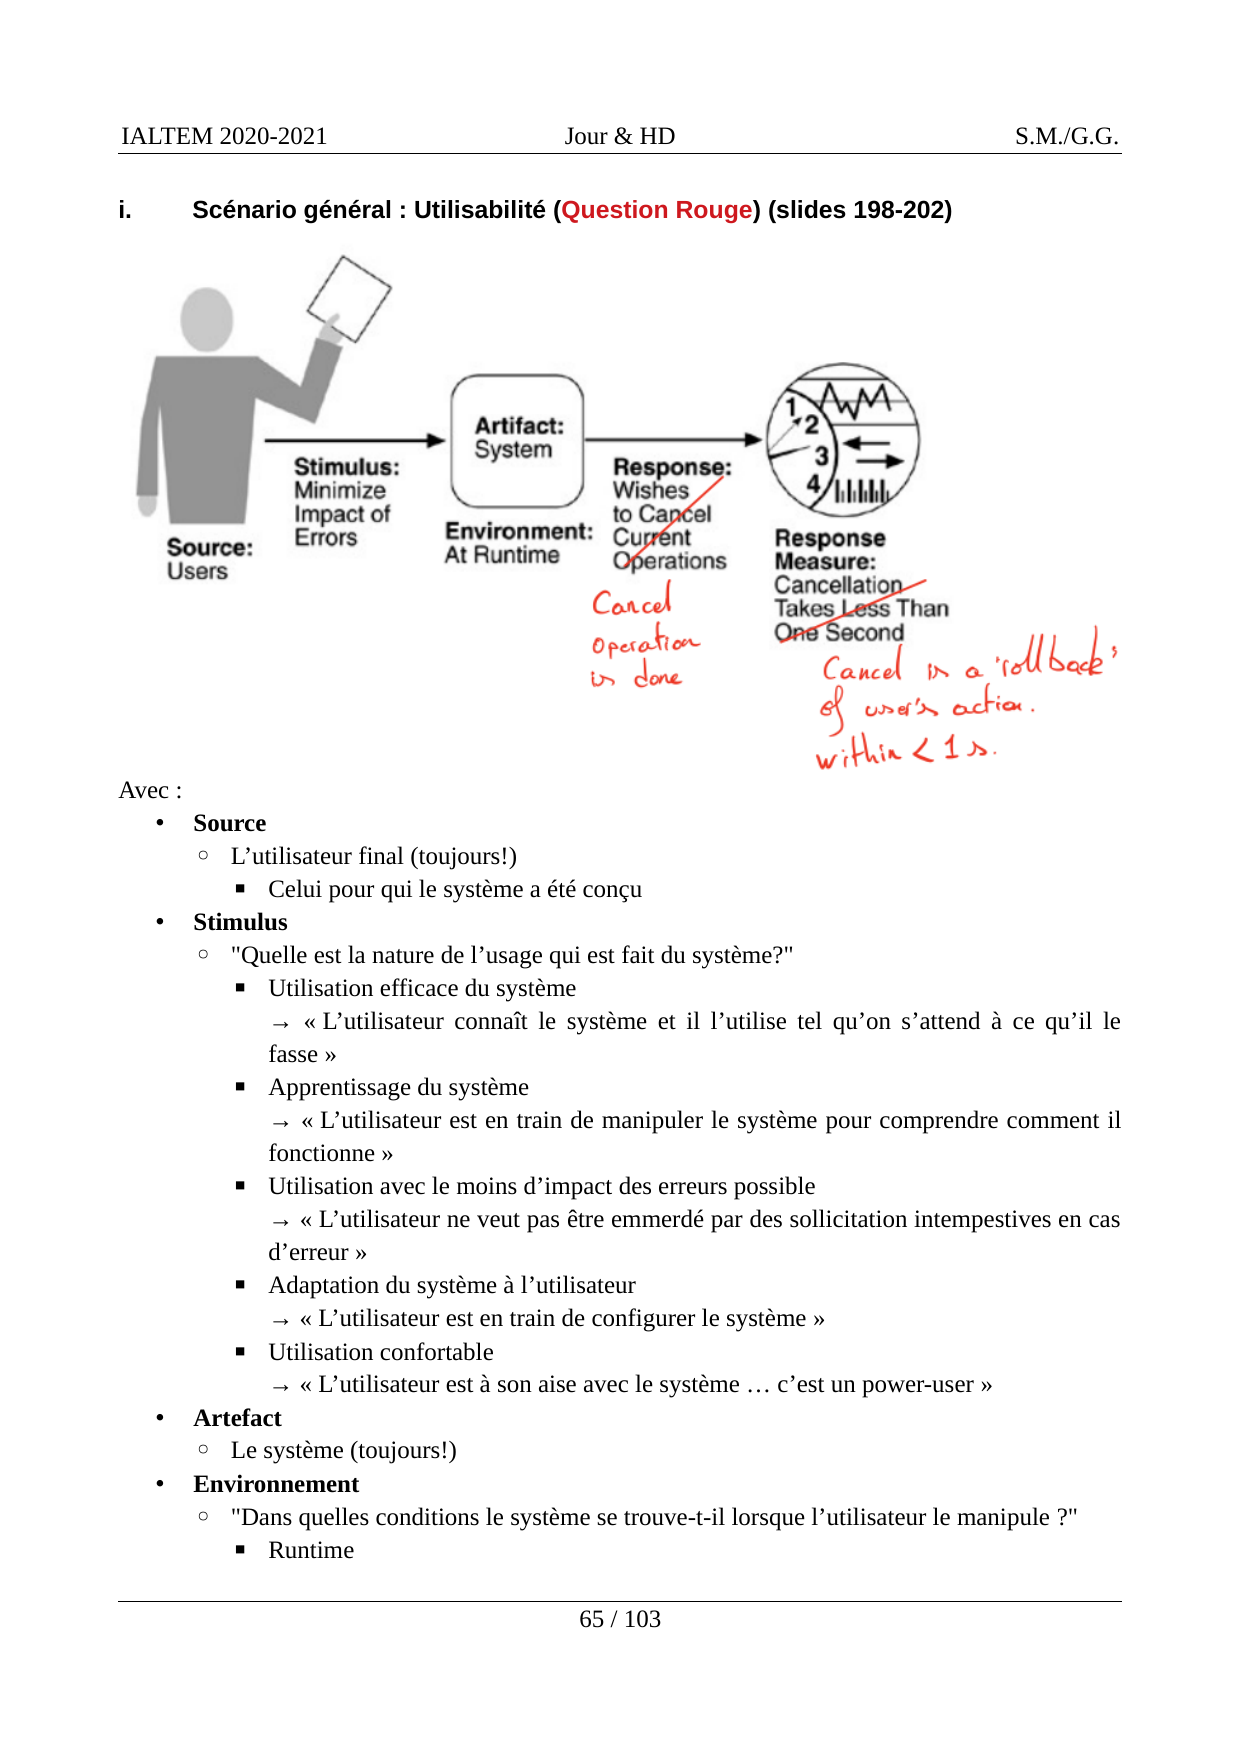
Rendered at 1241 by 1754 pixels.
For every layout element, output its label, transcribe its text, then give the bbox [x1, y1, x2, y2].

list → « L’utilisateur est à son aise avec le système … c’est un power-user » [231, 1369, 1122, 1398]
list → « L’utilisateur est en train de configurer le système » [231, 1303, 1122, 1332]
list Utilisation efficace du système [231, 973, 1122, 1002]
list "Dans quelles conditions le système se trouve-t-il lorsque l’utilisateur le manipule ?" [193, 1502, 1122, 1530]
picture [118, 229, 1123, 776]
list Environnement [156, 1469, 1122, 1497]
list Adaptation du système à l’utilisateur [231, 1271, 1122, 1299]
list Le système (toujours!) [193, 1436, 1122, 1464]
list Runtime [231, 1535, 1122, 1563]
text Avec : [118, 776, 1122, 804]
list Celui pour qui le système a été conçu [231, 874, 1122, 903]
list Stimulus [156, 907, 1122, 936]
subtitle Scénario général : Utilisabilité (Question Rouge) (slides 198-202) [118, 195, 1122, 223]
list → « L’utilisateur est en train de manipuler le système pour comprendre comment il fonctionne » [231, 1105, 1122, 1167]
list Source [156, 808, 1122, 837]
list L’utilisateur final (toujours!) [193, 841, 1122, 870]
list Utilisation confortable [231, 1337, 1122, 1365]
list Apprentissage du système [231, 1072, 1122, 1101]
list → « L’utilisateur ne veut pas être emmerdé par des sollicitation intempestives en cas d’erreur » [231, 1204, 1122, 1266]
list Artefact [156, 1403, 1122, 1431]
list Utilisation avec le moins d’impact des erreurs possible [231, 1171, 1122, 1200]
list → « L’utilisateur connaît le système et il l’utilise tel qu’on s’attend à ce qu’il le fasse » [231, 1006, 1122, 1068]
list "Quelle est la nature de l’usage qui est fait du système?" [193, 940, 1122, 969]
